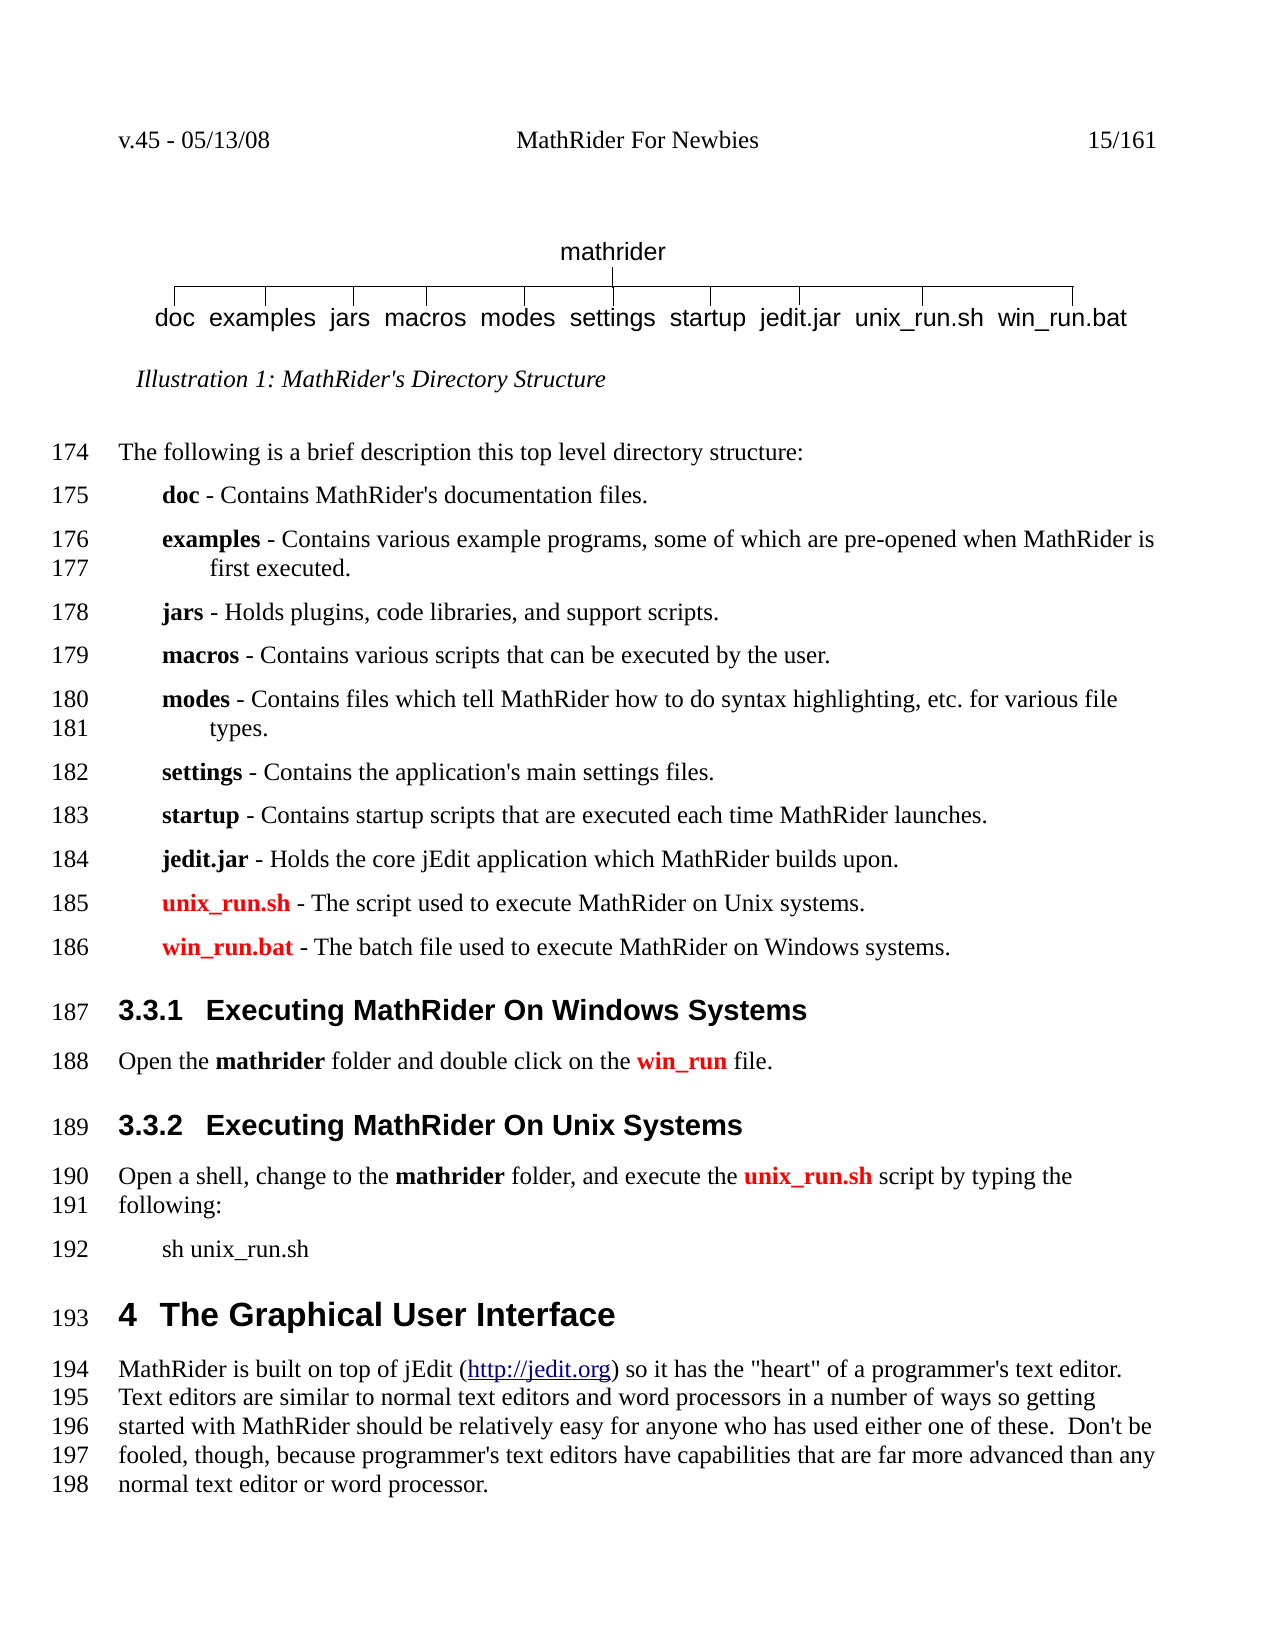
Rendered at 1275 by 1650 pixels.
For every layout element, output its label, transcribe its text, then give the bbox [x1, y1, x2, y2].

text MathRider is built on top of jEdit (http://jedit.org) so it has the "heart" of a programmer's text editor. Text editors are similar to normal text editors and word processors in a number of ways so getting started with MathRider should be relatively easy for anyone who has used either one of these. Don't be fooled, though, because programmer's text editors have capabilities that are far more advanced than any normal text editor or word processor. [118, 1354, 1157, 1497]
subtitle Executing MathRider On Windows Systems [118, 993, 1157, 1026]
text doc - Contains MathRider's documentation files. [162, 480, 1157, 509]
text unix_run.sh - The script used to execute MathRider on Unix systems. [162, 888, 1157, 917]
text settings - Contains the application's main settings files. [162, 757, 1157, 785]
text jedit.jar - Holds the core jEdit application which MathRider builds upon. [162, 844, 1157, 873]
subtitle Executing MathRider On Unix Systems [118, 1108, 1157, 1141]
text macros - Contains various scripts that can be executed by the user. [162, 640, 1157, 669]
text Open the mathrider folder and double click on the win_run file. [118, 1046, 1157, 1075]
text win_run.bat - The batch file used to execute MathRider on Windows systems. [162, 932, 1157, 960]
text The following is a brief description this top level directory structure: [118, 437, 1157, 465]
text modes - Contains files which tell MathRider how to do syntax highlighting, etc. for various file types. [162, 684, 1157, 742]
text Illustration 1: MathRider's Directory Structure [136, 210, 1153, 393]
text examples - Contains various example programs, some of which are pre-opened when MathRider is first executed. [162, 524, 1157, 582]
text startup - Contains startup scripts that are executed each time MathRider launches. [162, 800, 1157, 829]
subtitle The Graphical User Interface [118, 1295, 1157, 1334]
text jars - Holds plugins, code libraries, and support scripts. [162, 597, 1157, 625]
text sh unix_run.sh [162, 1234, 1157, 1262]
text Open a shell, change to the mathrider folder, and execute the unix_run.sh script by typing the following: [118, 1161, 1157, 1219]
